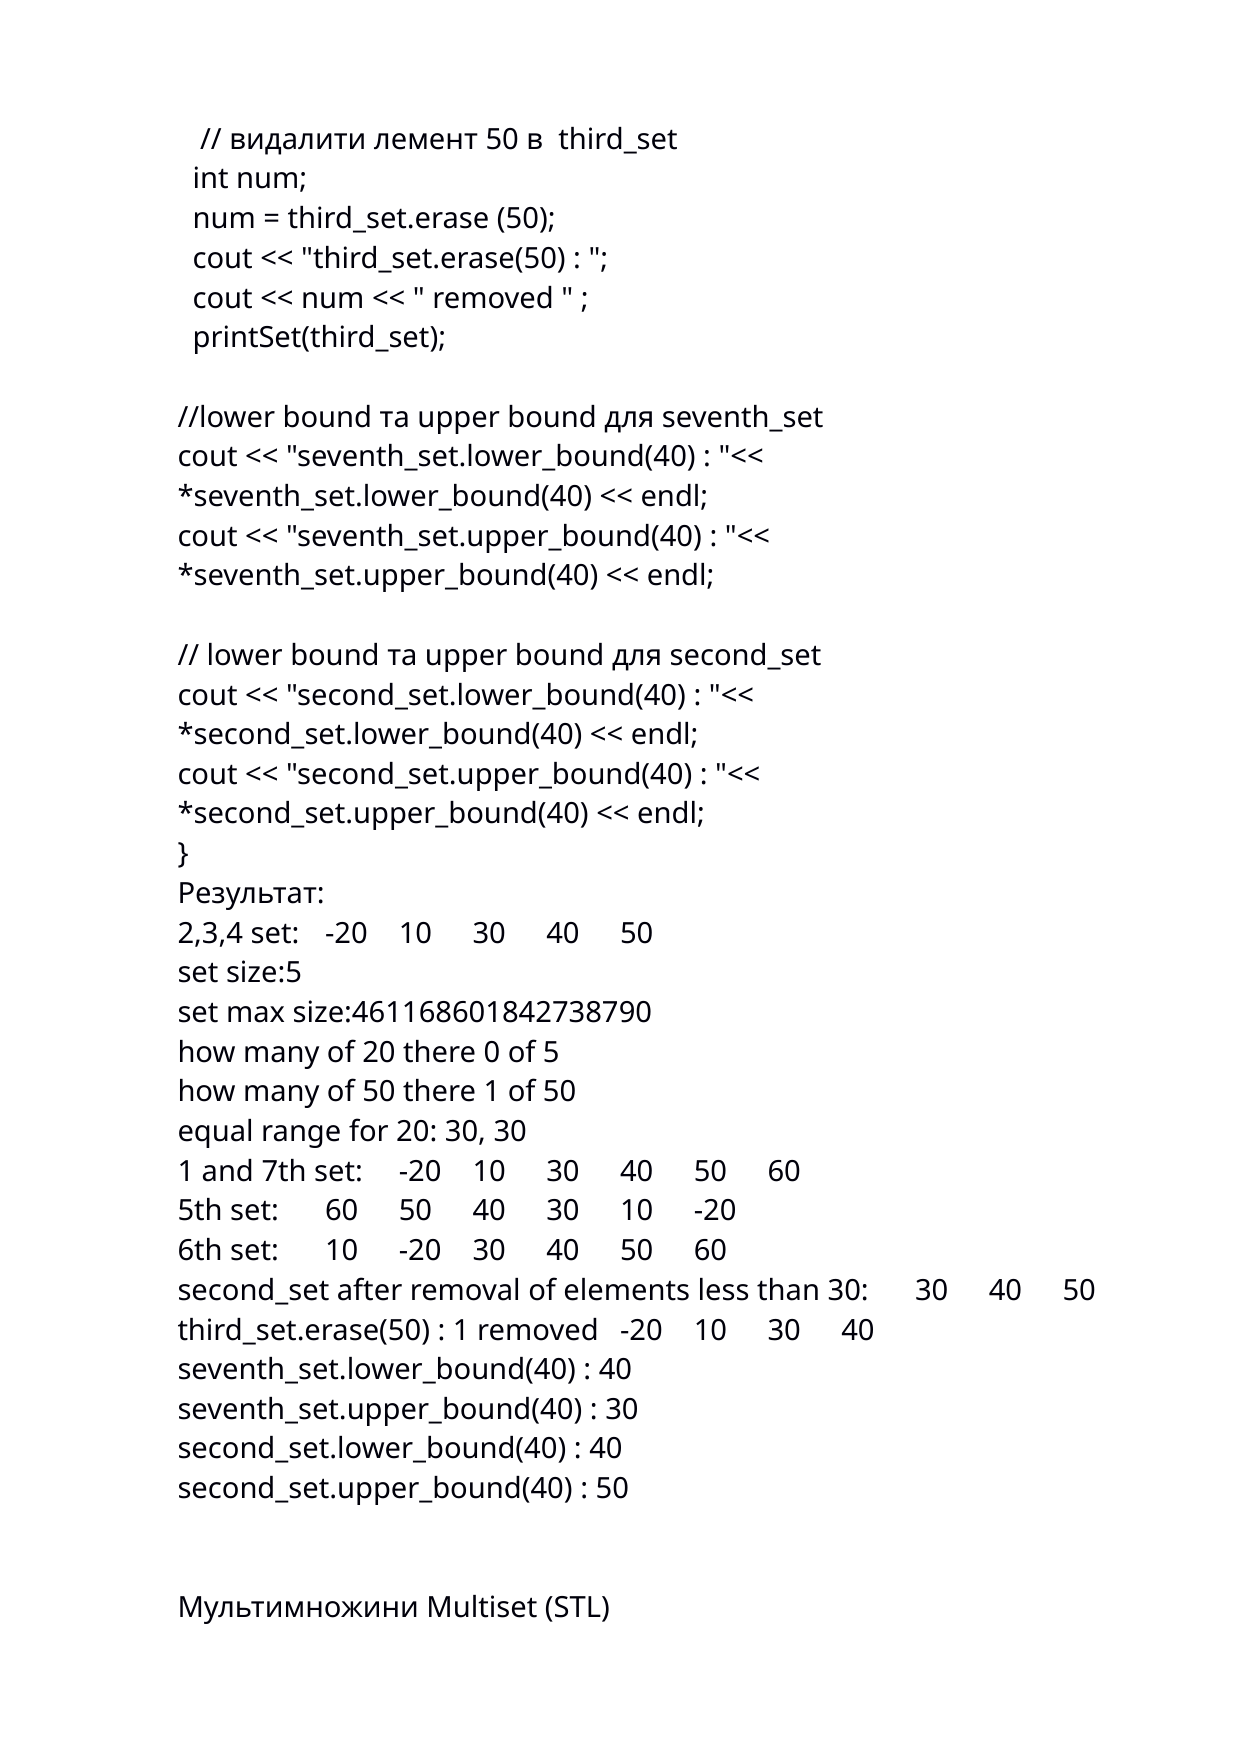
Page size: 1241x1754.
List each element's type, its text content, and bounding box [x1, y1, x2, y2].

text printSet(third_set); [177, 317, 1152, 356]
text cout << "second_set.lower_bound(40) : "<< *second_set.lower_bound(40) << endl; [177, 674, 1152, 753]
text second_set after removal of elements less than 30: 30 40 50 [177, 1269, 1152, 1309]
text set size:5 [177, 952, 1152, 991]
text 2,3,4 set: -20 10 30 40 50 [177, 912, 1152, 952]
text 6th set: 10 -20 30 40 50 60 [177, 1229, 1152, 1269]
text 1 and 7th set: -20 10 30 40 50 60 [177, 1150, 1152, 1190]
text Результат: [177, 872, 1152, 912]
text // lower bound та upper bound для second_set [177, 634, 1152, 674]
text third_set.erase(50) : 1 removed -20 10 30 40 [177, 1309, 1152, 1348]
text second_set.lower_bound(40) : 40 [177, 1428, 1152, 1467]
text how many of 50 there 1 of 50 [177, 1071, 1152, 1110]
text equal range for 20: 30, 30 [177, 1110, 1152, 1150]
text seventh_set.lower_bound(40) : 40 [177, 1348, 1152, 1388]
text cout << "second_set.upper_bound(40) : "<< *second_set.upper_bound(40) << endl; [177, 753, 1152, 832]
text } [177, 832, 1152, 872]
text cout << "third_set.erase(50) : "; [177, 237, 1152, 277]
text seventh_set.upper_bound(40) : 30 [177, 1388, 1152, 1428]
text // видалити лемент 50 в third_set [177, 118, 1152, 158]
text cout << "seventh_set.upper_bound(40) : "<< *seventh_set.upper_bound(40) << endl; [177, 515, 1152, 594]
text set max size:461168601842738790 [177, 991, 1152, 1031]
text Мультимножини Multiset (STL) [177, 1587, 1152, 1626]
text how many of 20 there 0 of 5 [177, 1031, 1152, 1071]
text num = third_set.erase (50); [177, 197, 1152, 237]
text cout << "seventh_set.lower_bound(40) : "<< *seventh_set.lower_bound(40) << endl; [177, 436, 1152, 515]
text second_set.upper_bound(40) : 50 [177, 1467, 1152, 1507]
text //lower bound та upper bound для seventh_set [177, 396, 1152, 436]
text cout << num << " removed " ; [177, 277, 1152, 317]
text 5th set: 60 50 40 30 10 -20 [177, 1190, 1152, 1229]
text int num; [177, 158, 1152, 197]
